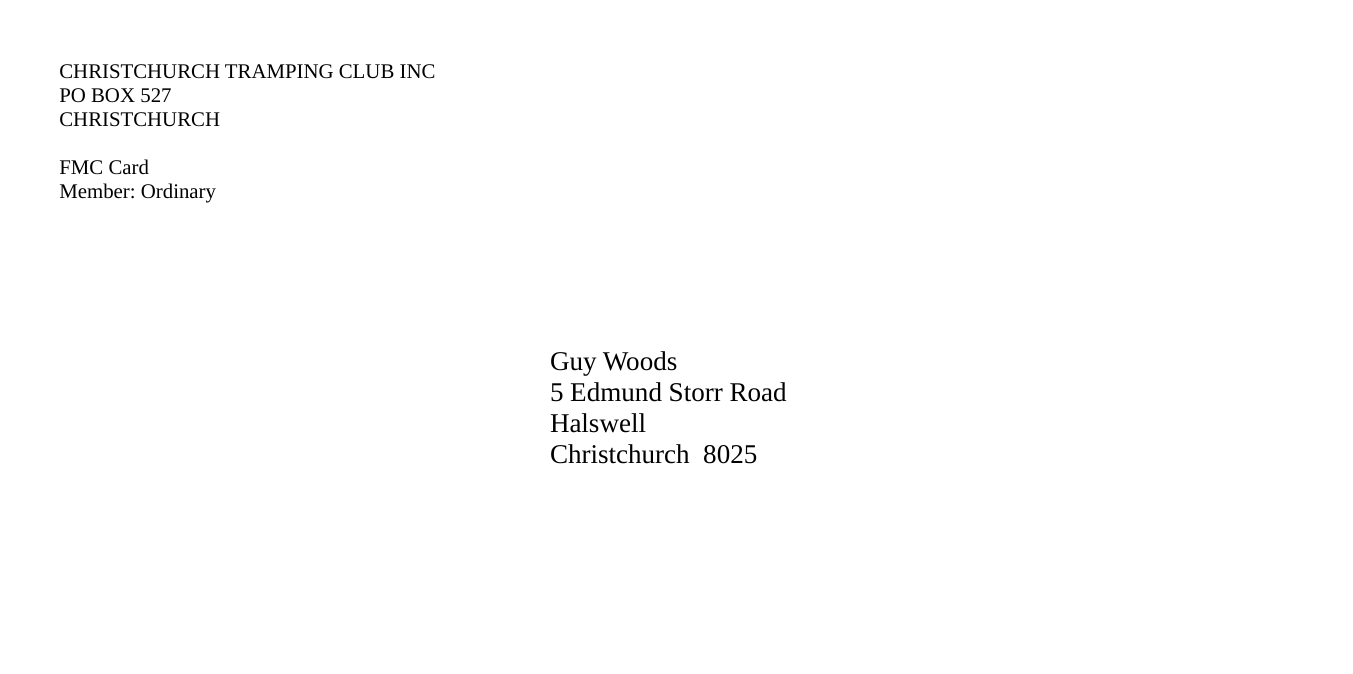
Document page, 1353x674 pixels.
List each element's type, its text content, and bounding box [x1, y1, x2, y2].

text Guy Woods [550, 345, 1293, 376]
text Member: Ordinary [59, 179, 1293, 203]
text Christchurch 8025 [550, 438, 1293, 469]
text PO BOX 527 [59, 83, 1293, 107]
text 5 Edmund Storr Road [550, 376, 1293, 407]
text CHRISTCHURCH [59, 107, 1293, 131]
text CHRISTCHURCH TRAMPING CLUB INC [59, 59, 1293, 83]
text Halswell [550, 407, 1293, 438]
text FMC Card [59, 155, 1293, 179]
